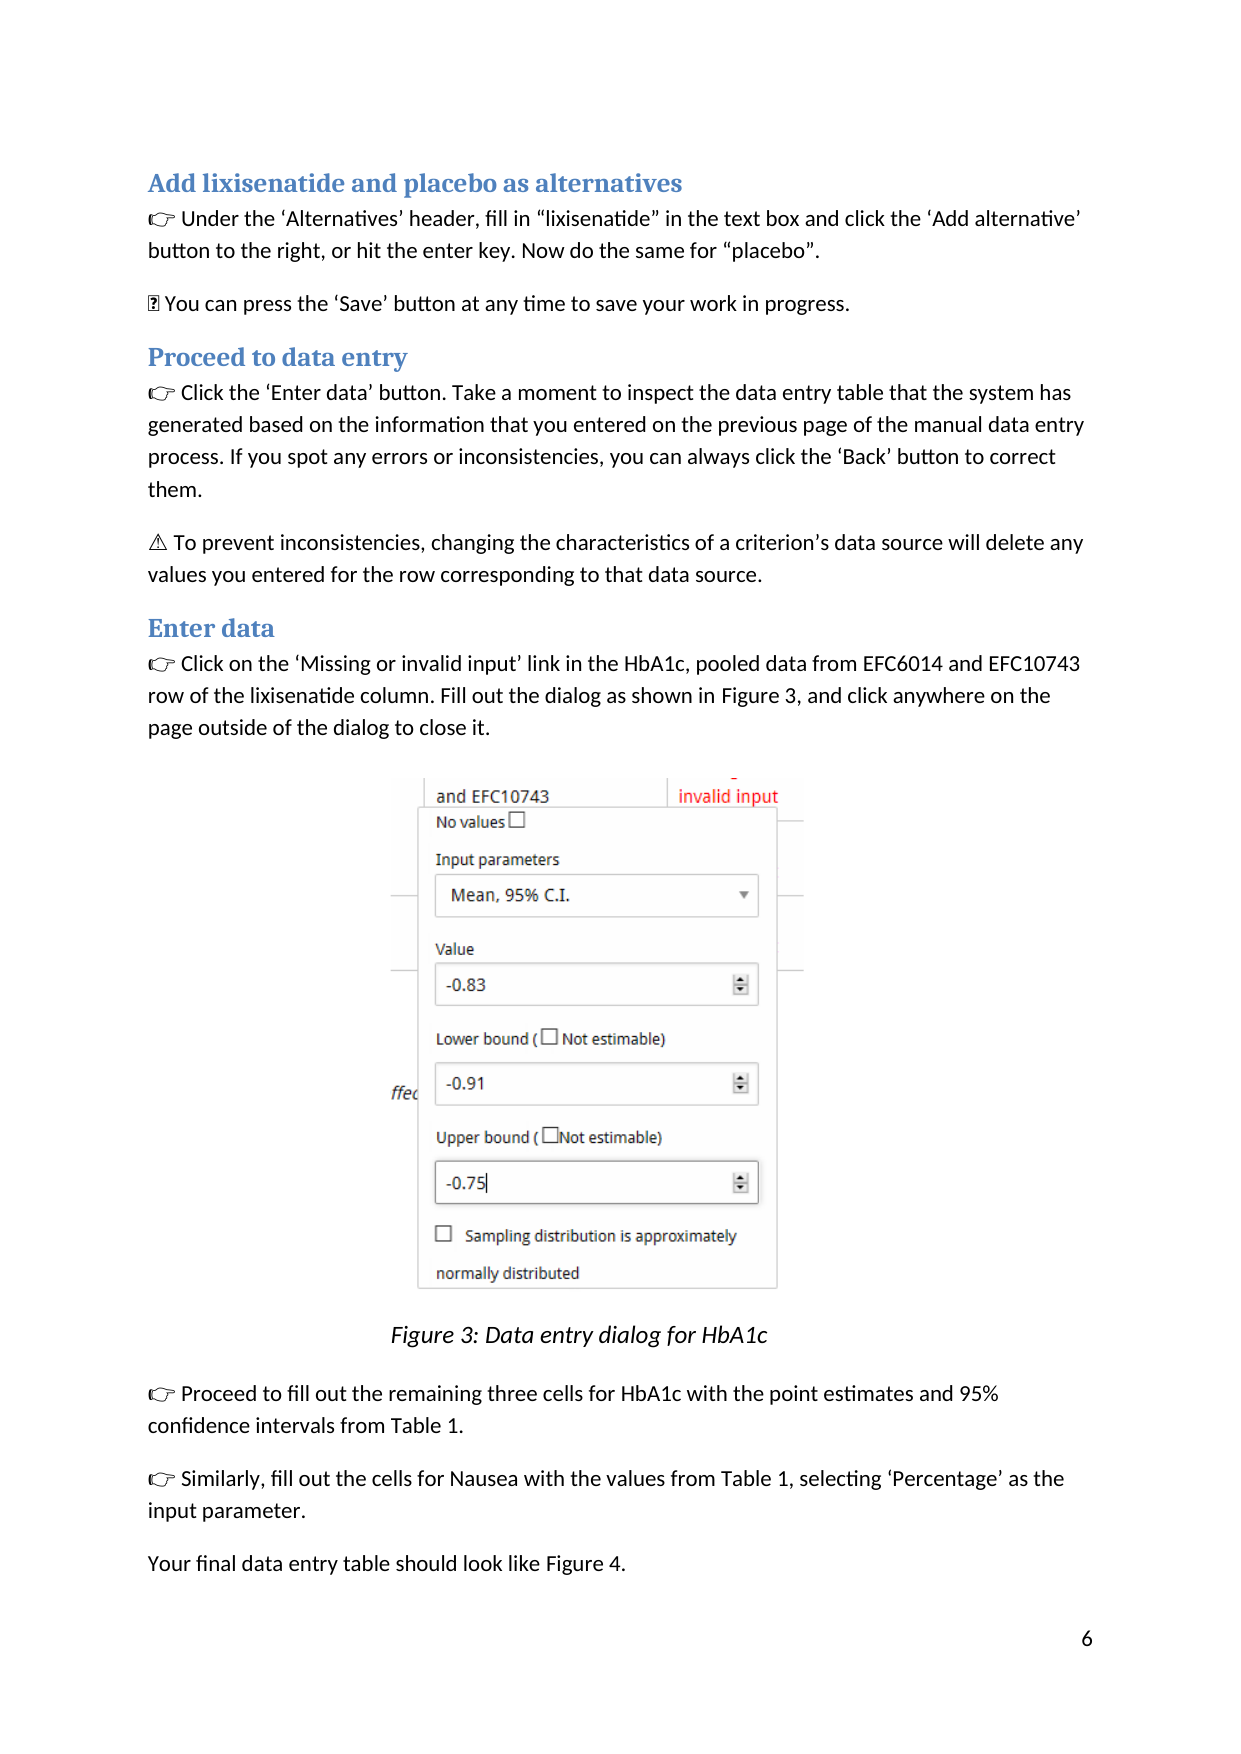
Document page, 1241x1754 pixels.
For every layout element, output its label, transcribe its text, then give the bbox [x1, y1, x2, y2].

text 👉 Similarly, fill out the cells for Nausea with the values from Table 1, selecting ‘Percentage’ as the input parameter. [148, 1464, 1093, 1524]
text 👉 Under the ‘Alternatives’ header, fill in “lixisenatide” in the text box and click the ‘Add alternative’ button to the right, or hit the enter key. Now do the same for “placebo”. [148, 204, 1093, 264]
text 💡 You can press the ‘Save’ button at any time to save your work in progress. [148, 289, 1093, 317]
text Your final data entry table should look like Figure 4. [148, 1549, 1093, 1577]
text 👉 Proceed to fill out the remaining three cells for HbA1c with the point estimates and 95% confidence intervals from Table 1. [148, 766, 1093, 1439]
text ⚠️ To prevent inconsistencies, changing the characteristics of a criterion’s data source will delete any values you entered for the row corresponding to that data source. [148, 528, 1093, 588]
subtitle Add lixisenatide and placebo as alternatives [148, 168, 1093, 199]
picture [390, 778, 804, 1309]
subtitle Proceed to data entry [148, 342, 1093, 373]
text 👉 Click the ‘Enter data’ button. Take a moment to inspect the data entry table that the system has generated based on the information that you entered on the previous page of the manual data entry process. If you spot any errors or inconsistencies, you can always click the ‘Back’ button to correct them. [148, 378, 1093, 503]
text 👉 Click on the ‘Missing or invalid input’ link in the HbA1c, pooled data from EFC6014 and EFC10743 row of the lixisenatide column. Fill out the dialog as shown in Figure 3, and click anywhere on the page outside of the dialog to close it. [148, 649, 1093, 741]
text Figure 3: Data entry dialog for HbA1c [391, 1309, 849, 1350]
subtitle Enter data [148, 613, 1093, 644]
